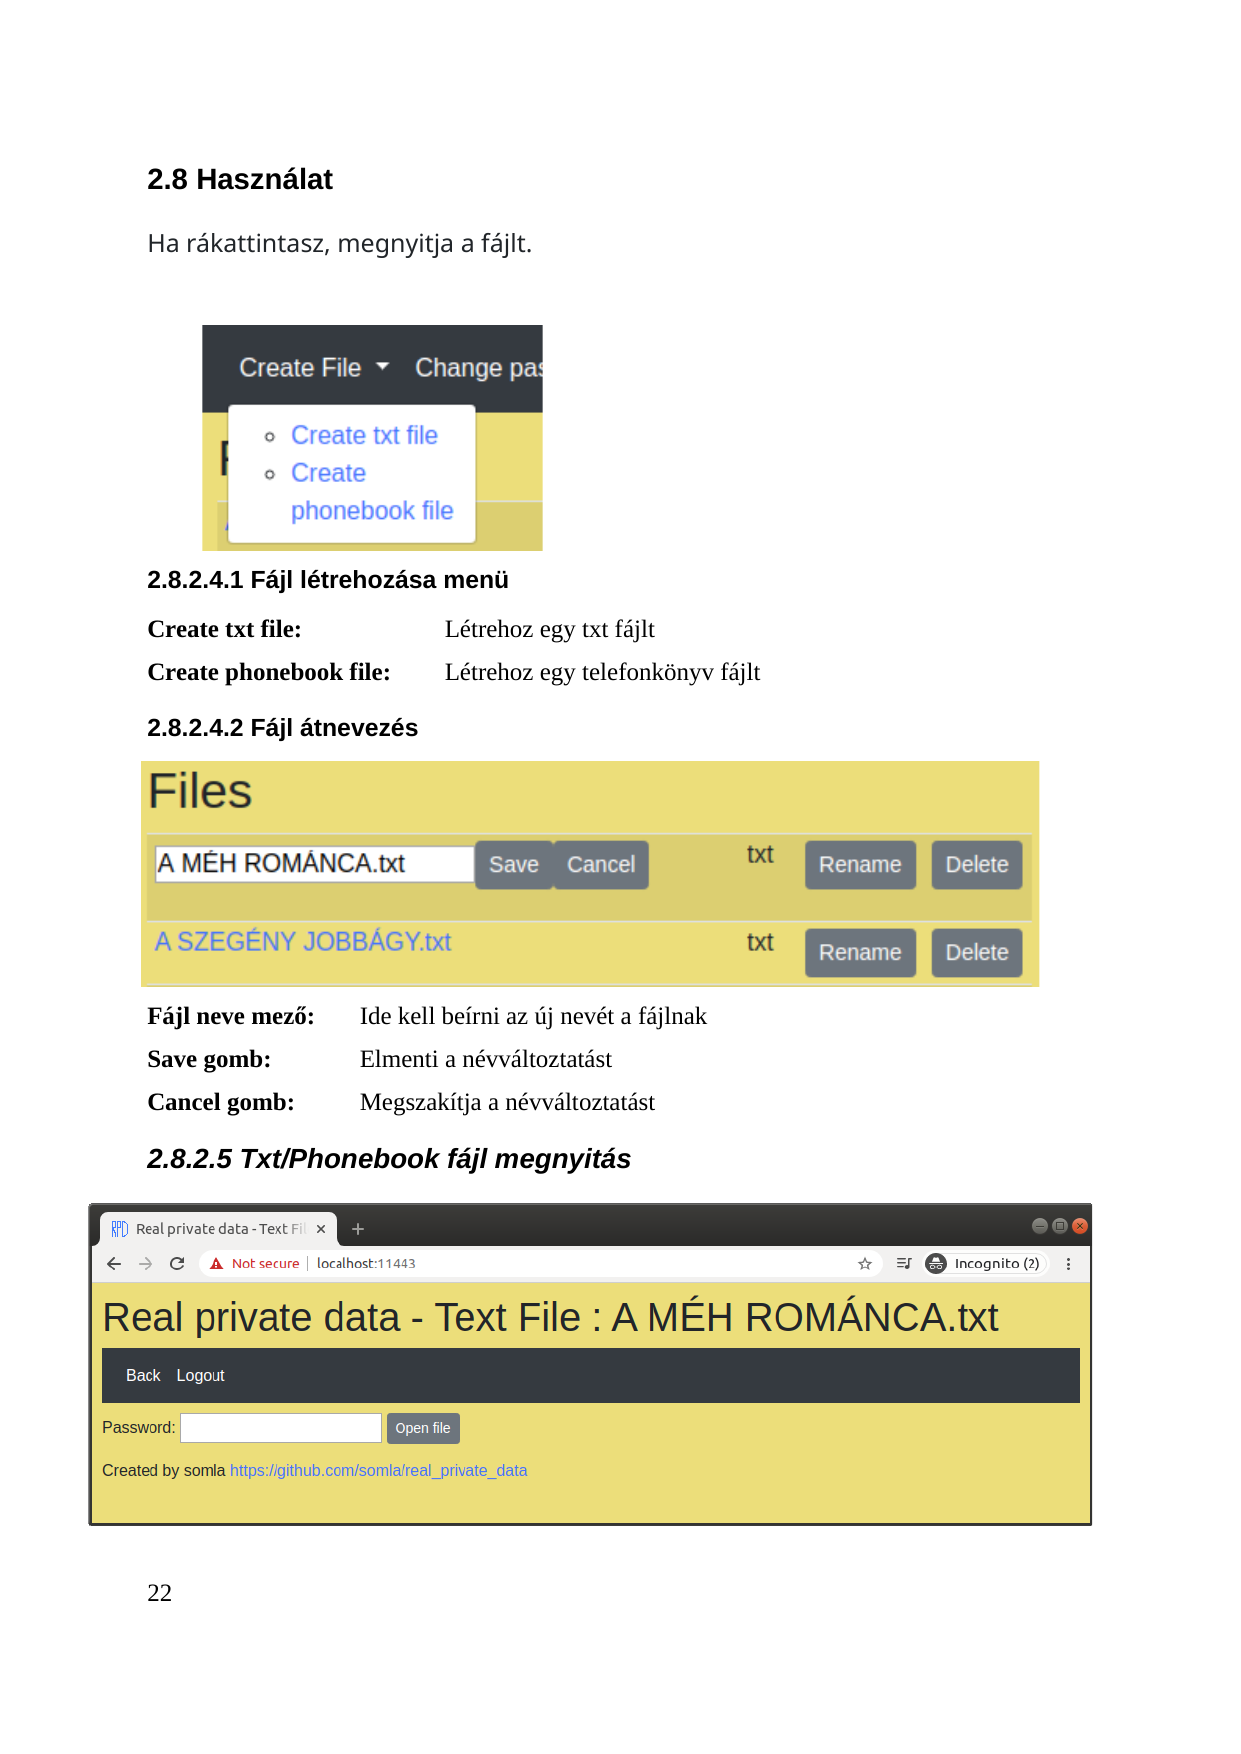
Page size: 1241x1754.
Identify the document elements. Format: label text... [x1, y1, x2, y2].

text Ha rákattintasz, megnyitja a fájlt. [147, 225, 1033, 259]
text Cancel gomb: Megszakítja a névváltoztatást [147, 1087, 1033, 1116]
text Create txt file: Létrehoz egy txt fájlt [147, 614, 1033, 643]
subtitle Fájl létrehozása menü [147, 303, 1033, 593]
text Create phonebook file: Létrehoz egy telefonkönyv fájlt [147, 657, 1033, 686]
text Fájl neve mező: Ide kell beírni az új nevét a fájlnak [147, 987, 1033, 1030]
picture [141, 761, 1040, 987]
subtitle Fájl átnevezés [147, 713, 1033, 741]
subtitle Txt/Phonebook fájl megnyitás [147, 1143, 1033, 1175]
picture [202, 325, 543, 551]
picture [88, 1203, 1093, 1526]
text Save gomb: Elmenti a névváltoztatást [147, 1044, 1033, 1073]
